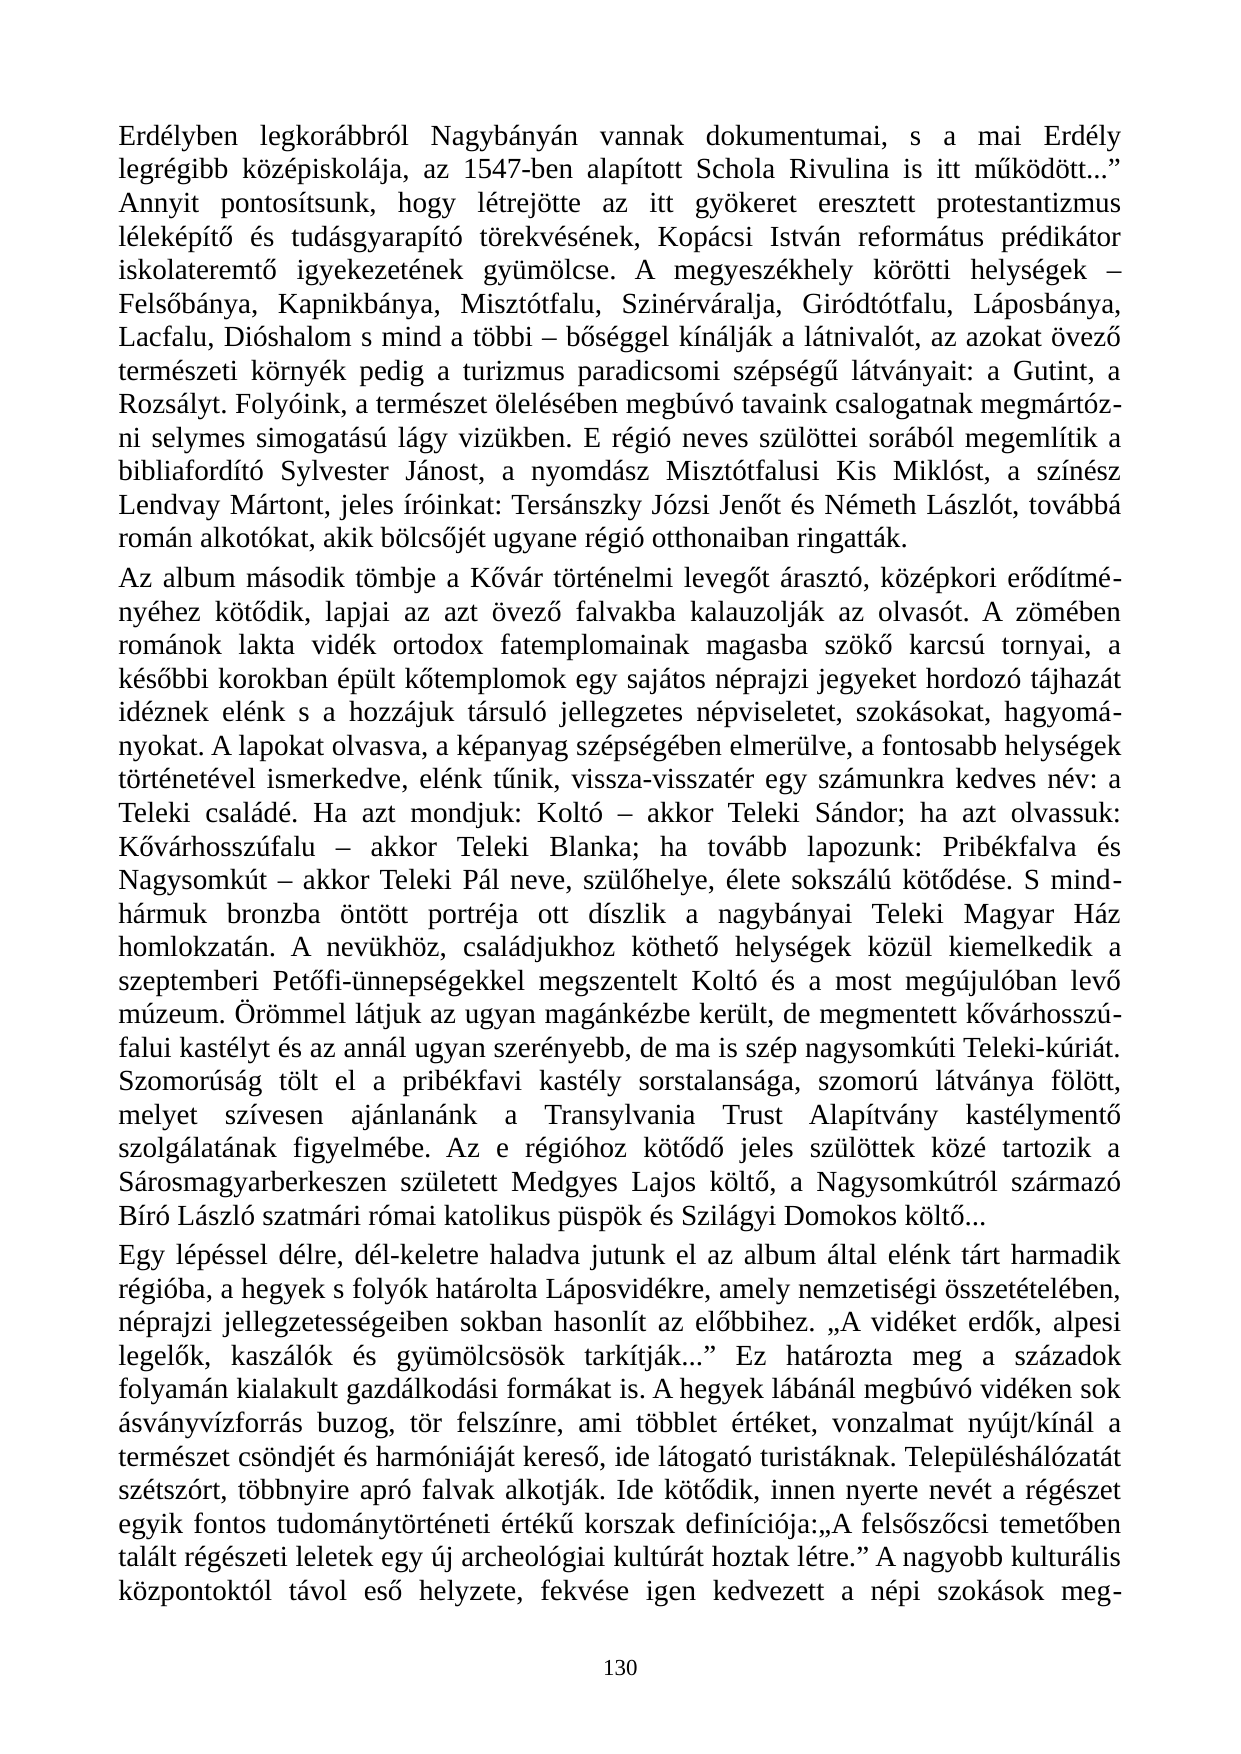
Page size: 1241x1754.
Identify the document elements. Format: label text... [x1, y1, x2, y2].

text Egy lépéssel délre, dél-keletre haladva jutunk el az album által elénk tárt harmadik régióba, a hegyek s folyók határolta Láposvidékre, amely nemzetiségi összetételében, néprajzi jellegzetességeiben sokban hasonlít az előbbihez. „A vidéket erdők, alpesi legelők, kaszálók és gyümölcsösök tarkítják...” Ez határozta meg a századok folyamán kialakult gazdálkodási formákat is. A hegyek lábánál megbúvó vidéken sok ásványvízforrás buzog, tör felszínre, ami többlet értéket, vonzalmat nyújt/kínál a természet csöndjét és harmóniáját kereső, ide látogató turistáknak. Településhálózatát szétszórt, többnyire apró falvak alkotják. Ide kötődik, innen nyerte nevét a régészet egyik fontos tudománytörténeti értékű korszak definíciója:„A felsőszőcsi temetőben talált régészeti leletek egy új archeológiai kultúrát hoztak létre.” A nagyobb kulturális központoktól távol eső helyzete, fekvése igen kedvezett a népi szokások meg­ [118, 1237, 1122, 1606]
text Erdélyben legkorábbról Nagybányán vannak dokumentumai, s a mai Erdély legrégibb középiskolája, az 1547-ben alapított Schola Rivulina is itt működött...” Annyit pontosítsunk, hogy létrejötte az itt gyökeret eresztett protestantizmus léleképítő és tudásgyarapító törekvésének, Kopácsi István református prédikátor iskolateremtő igyekezetének gyümölcse. A megyeszékhely körötti helységek – Felsőbánya, Kapnikbánya, Misztótfalu, Szinérváralja, Giródtótfalu, Láposbánya, Lacfalu, Dióshalom s mind a többi – bőséggel kínálják a látnivalót, az azokat övező természeti környék pedig a turizmus paradicsomi szépségű látványait: a Gutint, a Rozsályt. Folyóink, a természet ölelésében megbúvó tavaink csalogatnak megmártóz­ni selymes simogatású lágy vizükben. E régió neves szülöttei sorából megemlítik a bibliafordító Sylvester Jánost, a nyomdász Misztótfalusi Kis Miklóst, a színész Lendvay Mártont, jeles íróinkat: Tersánszky Józsi Jenőt és Németh Lászlót, továbbá román alkotókat, akik bölcsőjét ugyane régió otthonaiban ringatták. [118, 118, 1122, 554]
text Az album második tömbje a Kővár történelmi levegőt árasztó, középkori erődítmé­nyéhez kötődik, lapjai az azt övező falvakba kalauzolják az olvasót. A zömében románok lakta vidék ortodox fatemplomainak magasba szökő karcsú tornyai, a későbbi korokban épült kőtemplomok egy sajátos néprajzi jegyeket hordozó tájhazát idéznek elénk s a hozzájuk társuló jellegzetes népviseletet, szokásokat, hagyomá­nyokat. A lapokat olvasva, a képanyag szépségében elmerülve, a fontosabb helységek történetével ismerkedve, elénk tűnik, vissza-visszatér egy számunkra kedves név: a Teleki családé. Ha azt mondjuk: Koltó – akkor Teleki Sándor; ha azt olvassuk: Kővárhosszúfalu – akkor Teleki Blanka; ha tovább lapozunk: Pribékfalva és Nagysomkút – akkor Teleki Pál neve, szülőhelye, élete sokszálú kötődése. S mind­hármuk bronzba öntött portréja ott díszlik a nagybányai Teleki Magyar Ház homlokzatán. A nevükhöz, családjukhoz köthető helységek közül kiemelkedik a szeptemberi Petőfi-ünnepségekkel megszentelt Koltó és a most megújulóban levő múzeum. Örömmel látjuk az ugyan magánkézbe került, de megmentett kővárhosszú­falui kastélyt és az annál ugyan szerényebb, de ma is szép nagysomkúti Teleki-kúriát. Szomorúság tölt el a pribékfavi kastély sorstalansága, szomorú látványa fölött, melyet szívesen ajánlanánk a Transylvania Trust Alapítvány kastélymentő szolgálatának figyelmébe. Az e régióhoz kötődő jeles szülöttek közé tartozik a Sárosmagyarberkeszen született Medgyes Lajos költő, a Nagysomkútról származó Bíró László szatmári római katolikus püspök és Szilágyi Domokos költő... [118, 560, 1122, 1231]
